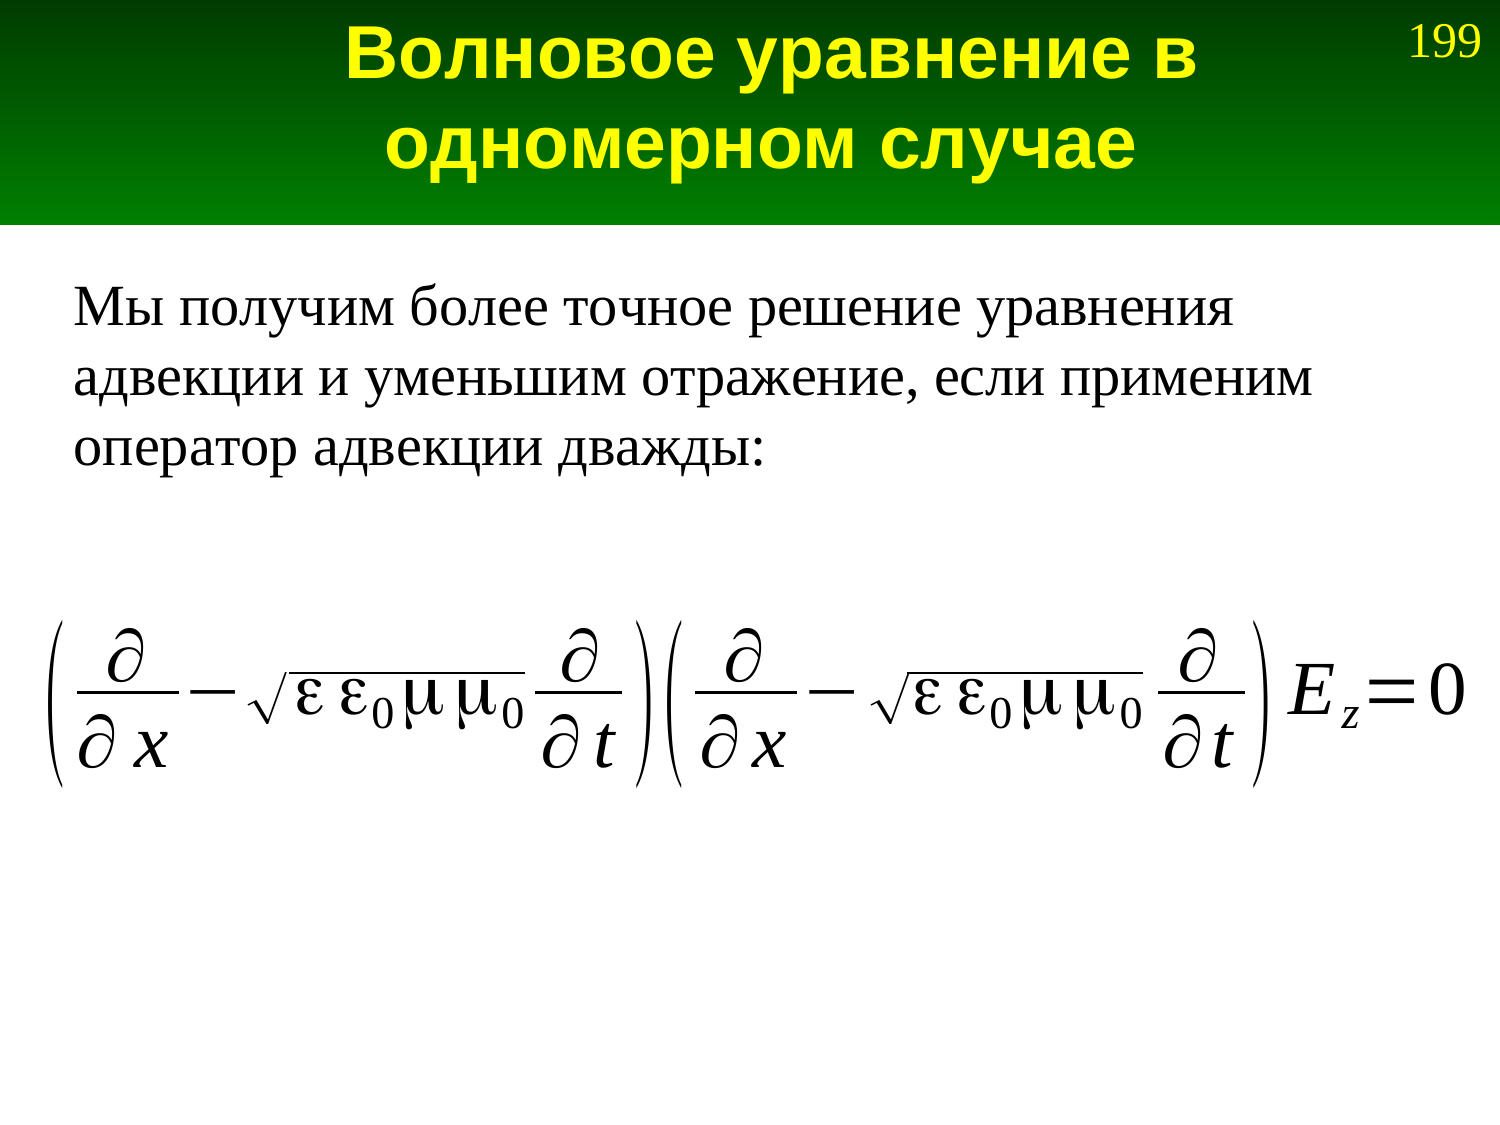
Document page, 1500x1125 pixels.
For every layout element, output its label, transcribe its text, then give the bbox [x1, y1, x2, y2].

title Волновое уравнение в одномерном случае [123, 0, 1399, 192]
text_box Мы получим более точное решение уравнения адвекции и уменьшим отражение, если применим оператор адвекции дважды: [59, 259, 1441, 485]
chart [23, 614, 1486, 791]
